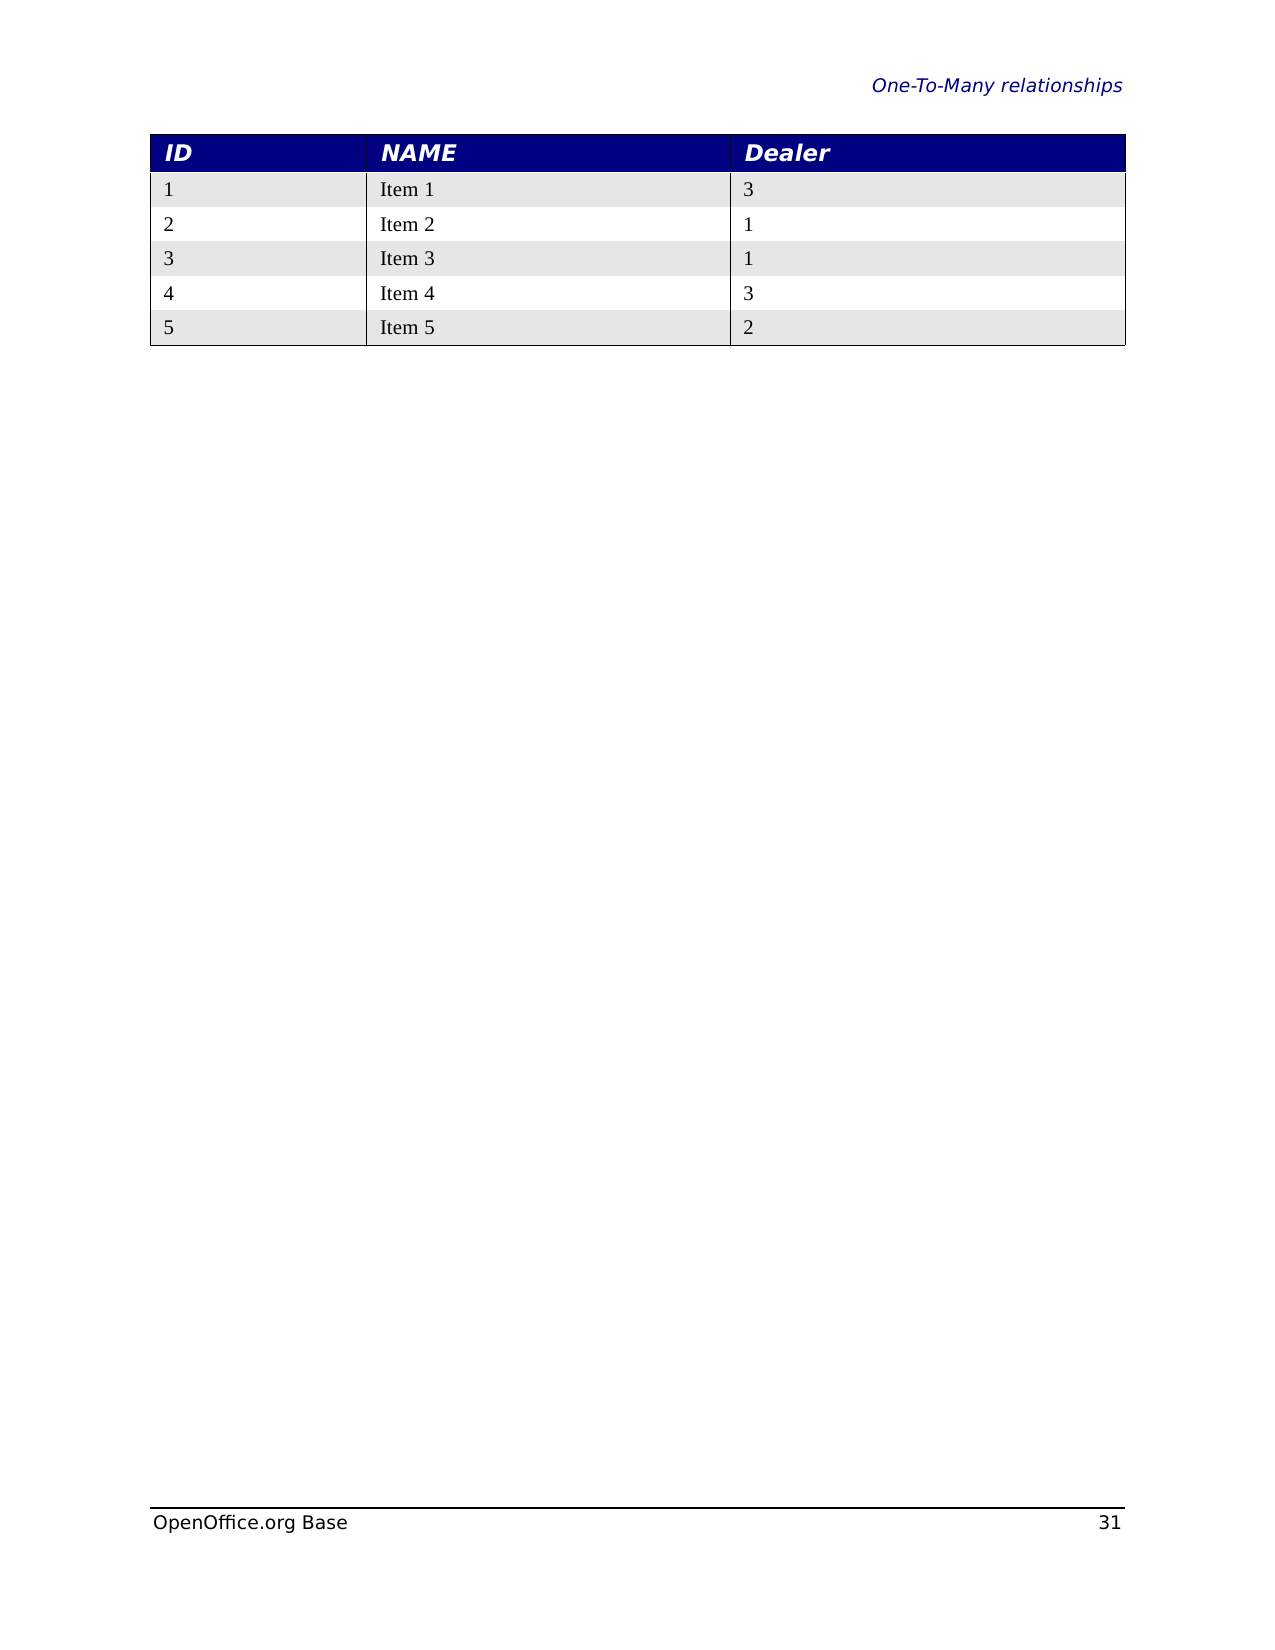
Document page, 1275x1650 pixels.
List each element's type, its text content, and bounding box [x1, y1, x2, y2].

table_cell 1 [151, 173, 366, 207]
table_cell 3 [151, 241, 366, 276]
table_cell Item 5 [367, 310, 730, 345]
table_cell Item 2 [367, 207, 730, 241]
table_header Dealer [731, 135, 1125, 172]
table_cell Item 1 [367, 173, 730, 207]
table_cell Item 3 [367, 241, 730, 276]
table_cell 1 [731, 241, 1125, 276]
table_cell 1 [731, 207, 1125, 241]
table_cell 4 [151, 276, 366, 310]
table_header ID [151, 135, 366, 172]
table_cell 3 [731, 276, 1125, 310]
table_cell 5 [151, 310, 366, 345]
table_cell 2 [151, 207, 366, 241]
table_header NAME [367, 135, 730, 172]
table_cell 3 [731, 173, 1125, 207]
table_cell Item 4 [367, 276, 730, 310]
table_cell 2 [731, 310, 1125, 345]
